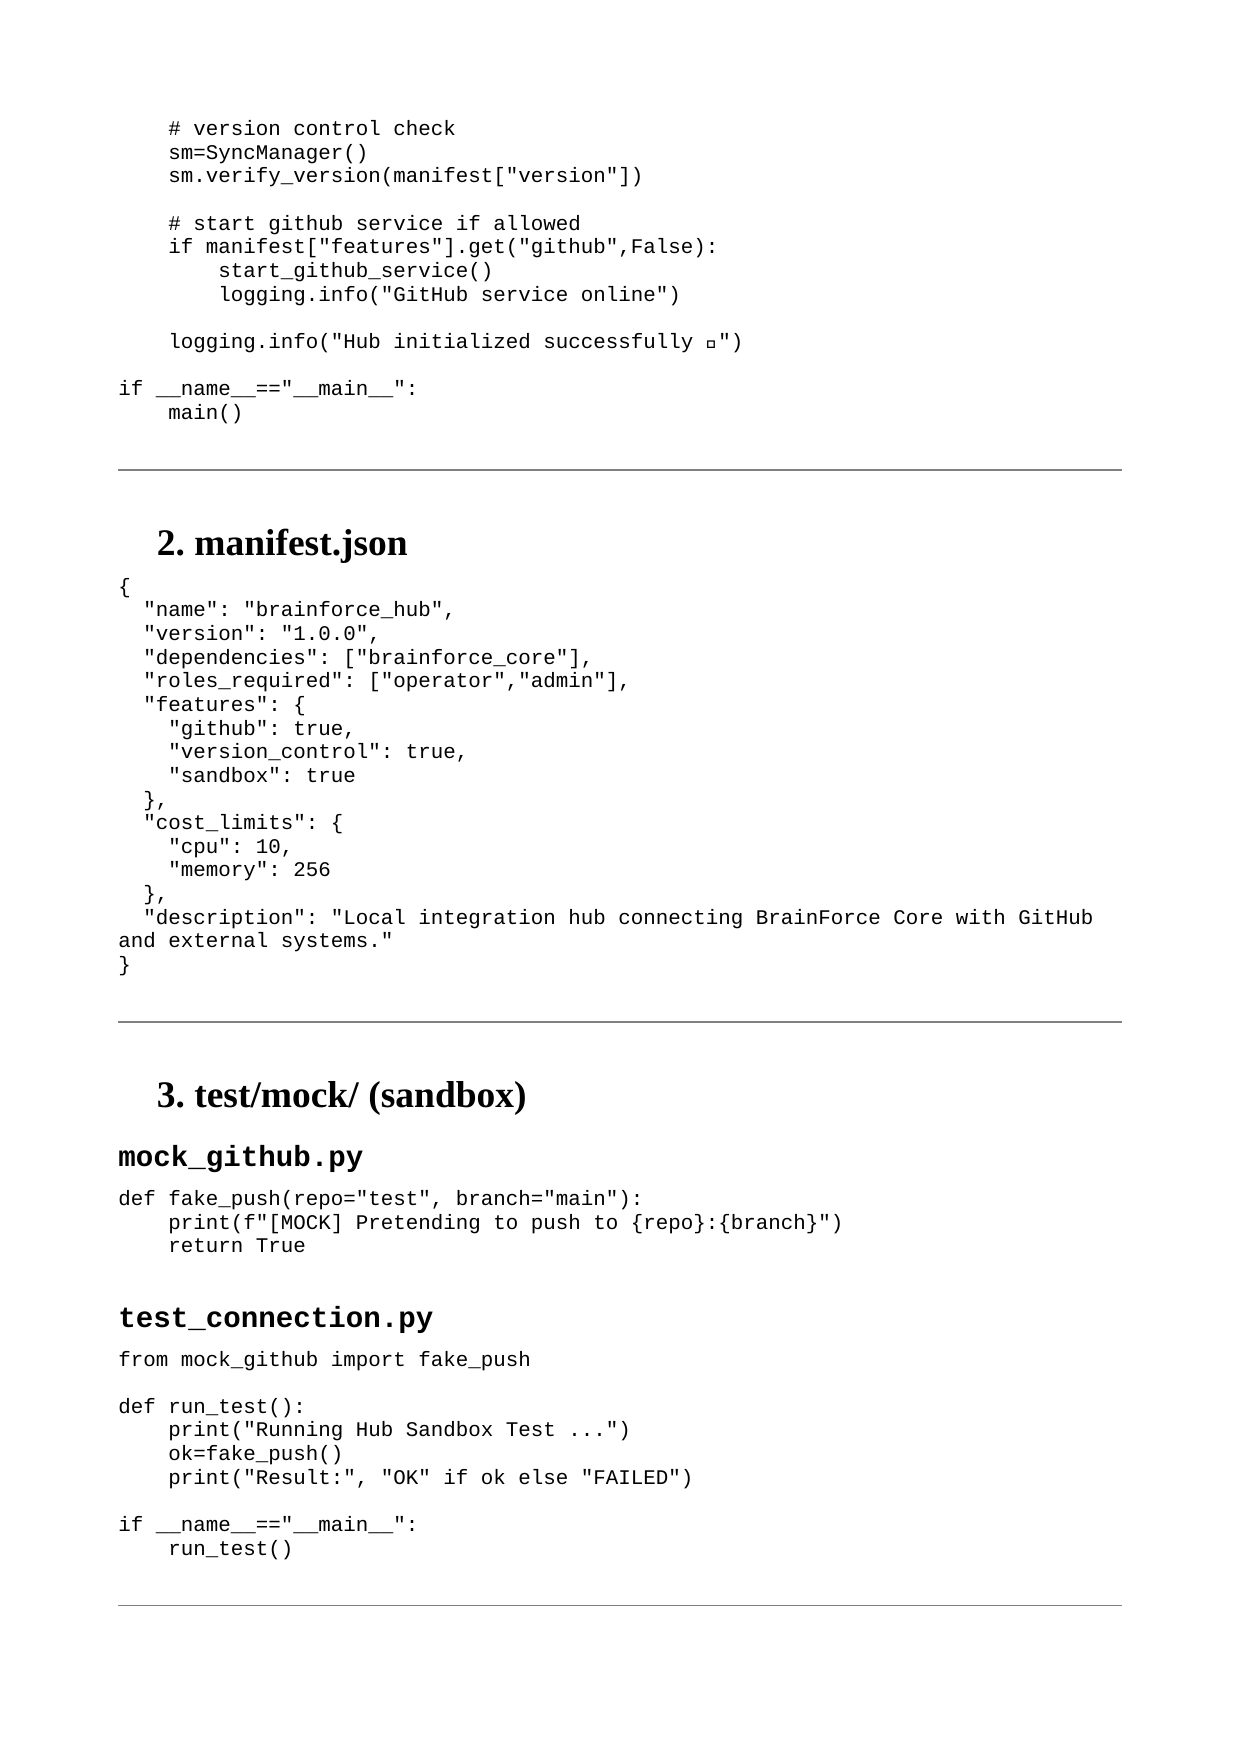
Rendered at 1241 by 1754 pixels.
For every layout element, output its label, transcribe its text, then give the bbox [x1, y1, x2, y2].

text run_test() [118, 1538, 1122, 1561]
subtitle test_connection.py [118, 1303, 1122, 1336]
text "cpu": 10, [118, 836, 1122, 859]
text "github": true, [118, 718, 1122, 741]
text } [118, 954, 1122, 978]
text logging.info("Hub initialized successfully ✅") [118, 331, 1122, 354]
text { [118, 576, 1122, 599]
text "name": "brainforce_hub", [118, 599, 1122, 623]
text "dependencies": ["brainforce_core"], [118, 647, 1122, 670]
text main() [118, 402, 1122, 426]
text "features": { [118, 694, 1122, 718]
text if __name__=="__main__": [118, 1514, 1122, 1538]
text from mock_github import fake_push [118, 1348, 1122, 1372]
text sm=SyncManager() [118, 142, 1122, 165]
text if __name__=="__main__": [118, 378, 1122, 402]
text "roles_required": ["operator","admin"], [118, 670, 1122, 694]
text "version_control": true, [118, 741, 1122, 765]
text def fake_push(repo="test", branch="main"): [118, 1188, 1122, 1212]
text ok=fake_push() [118, 1443, 1122, 1467]
text "description": "Local integration hub connecting BrainForce Core with GitHub and external systems." [118, 907, 1122, 954]
text "cost_limits": { [118, 812, 1122, 836]
text def run_test(): [118, 1396, 1122, 1419]
subtitle 🧩 3. test/mock/ (sandbox) [118, 1072, 1122, 1115]
subtitle mock_github.py [118, 1142, 1122, 1176]
text # start github service if allowed [118, 213, 1122, 236]
text "memory": 256 [118, 859, 1122, 883]
subtitle 🧠 2. manifest.json [118, 520, 1122, 563]
text return True [118, 1235, 1122, 1259]
text print("Running Hub Sandbox Test ...") [118, 1419, 1122, 1443]
text print("Result:", "OK" if ok else "FAILED") [118, 1467, 1122, 1490]
text logging.info("GitHub service online") [118, 284, 1122, 307]
text sm.verify_version(manifest["version"]) [118, 165, 1122, 189]
text }, [118, 788, 1122, 812]
text print(f"[MOCK] Pretending to push to {repo}:{branch}") [118, 1212, 1122, 1235]
text }, [118, 883, 1122, 907]
text "version": "1.0.0", [118, 623, 1122, 647]
text start_github_service() [118, 260, 1122, 284]
text # version control check [118, 118, 1122, 142]
text "sandbox": true [118, 765, 1122, 788]
text if manifest["features"].get("github",False): [118, 236, 1122, 260]
